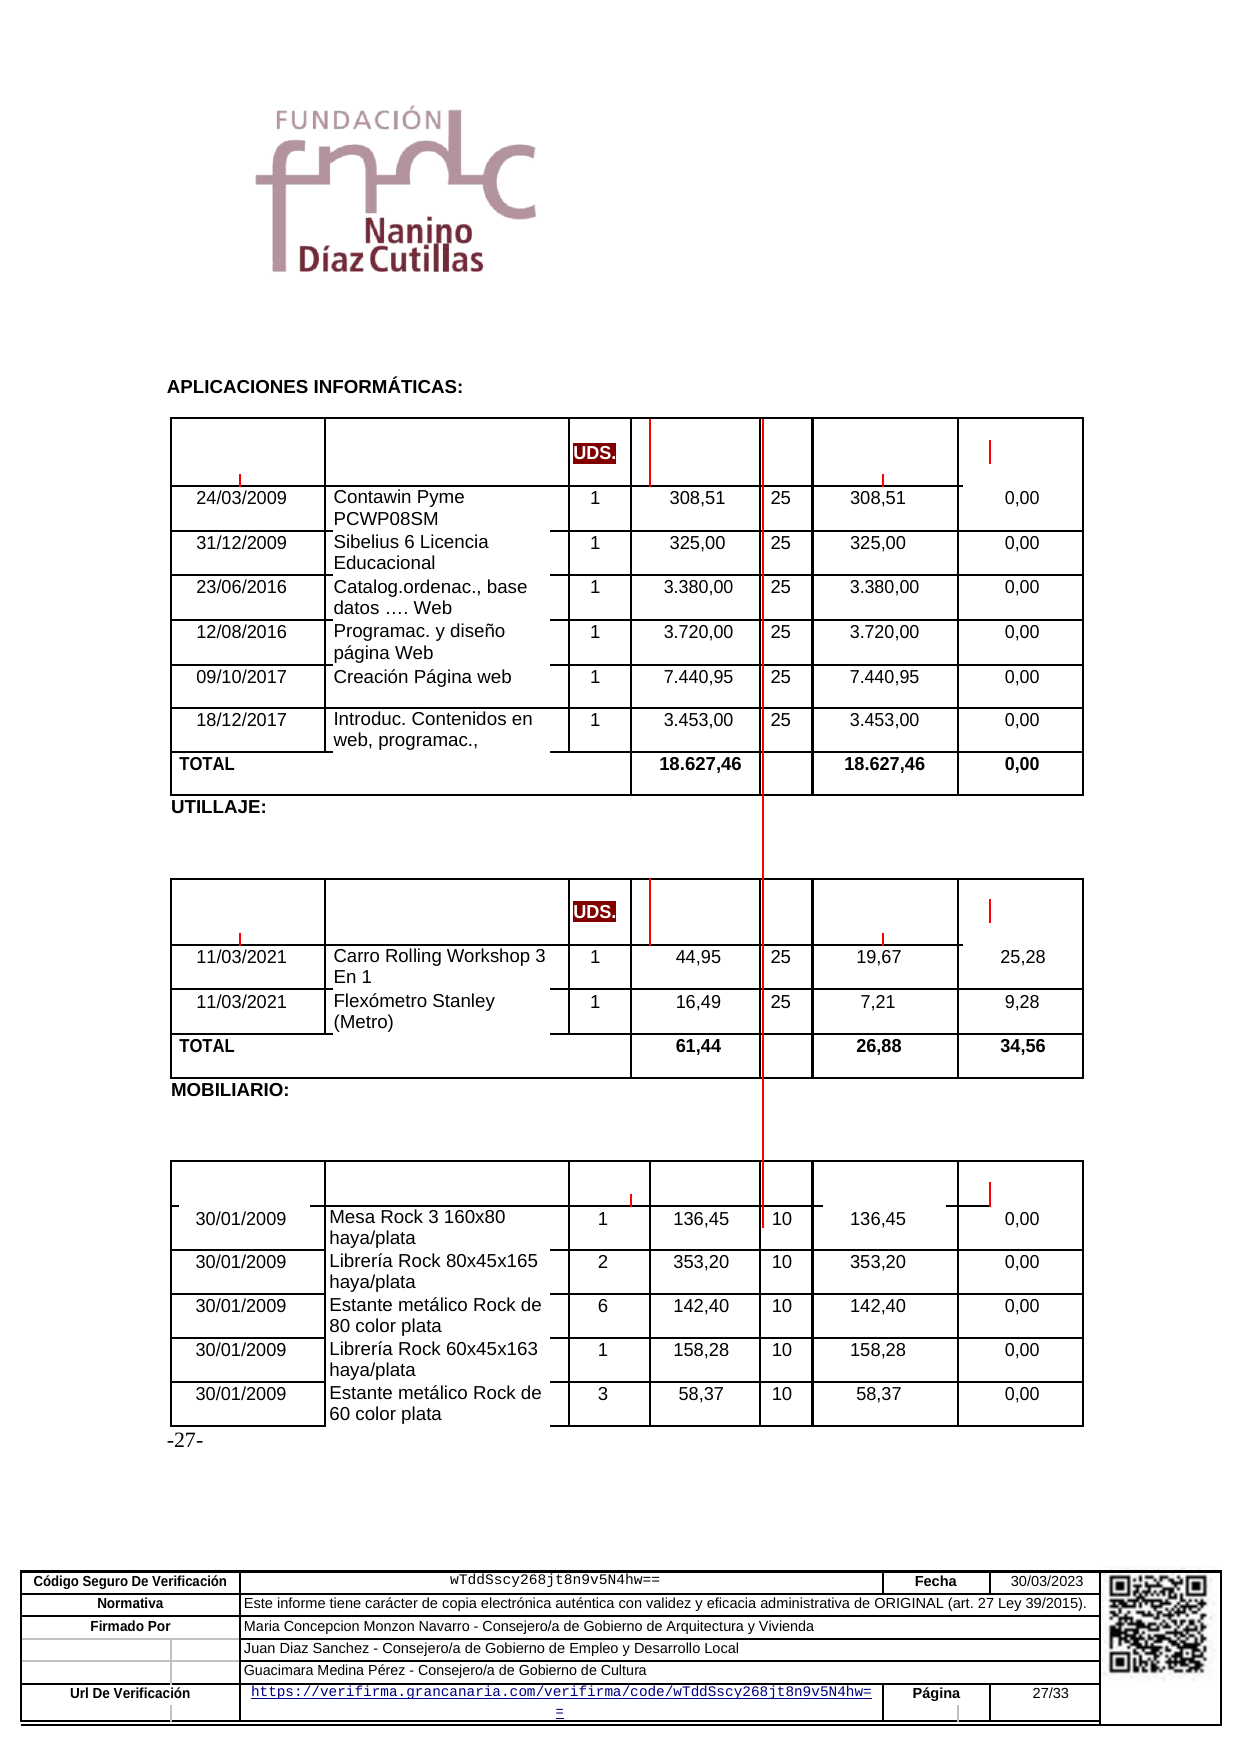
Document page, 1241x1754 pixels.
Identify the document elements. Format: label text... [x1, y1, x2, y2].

table_cell [823, 977, 883, 988]
table_cell [240, 1502, 310, 1570]
table_cell [550, 911, 568, 922]
table_cell [801, 740, 811, 751]
table_cell [179, 1138, 239, 1160]
table_cell TOTAL [172, 1035, 239, 1064]
table_cell [963, 1079, 989, 1138]
table_cell Sibelius 6 Licencia [333, 530, 550, 553]
table_cell [650, 532, 654, 553]
table_cell [640, 923, 649, 933]
table_cell [577, 464, 621, 474]
table_cell [310, 1194, 324, 1205]
table_cell [764, 696, 801, 707]
table_cell [946, 532, 957, 553]
table_cell [763, 1239, 801, 1249]
table_cell [814, 598, 823, 608]
table_cell [172, 563, 179, 574]
table_cell [654, 1662, 658, 1682]
table_cell AMORTIZ. [823, 1162, 946, 1182]
table_cell [658, 696, 748, 707]
table_cell [550, 1035, 569, 1064]
table_header [570, 419, 577, 440]
table_cell VALOR [963, 1162, 1082, 1182]
table_cell [748, 474, 759, 485]
table_cell [910, 856, 946, 877]
table_cell [801, 1295, 811, 1315]
table_cell [823, 1065, 883, 1077]
table_cell [310, 1207, 324, 1228]
table_cell [21, 1065, 170, 1077]
table_cell [963, 1182, 989, 1193]
table_header [577, 419, 621, 440]
table_cell [814, 880, 823, 899]
table_cell [963, 1685, 989, 1705]
table_cell [1100, 1293, 1221, 1315]
table_cell [910, 782, 946, 794]
table_cell [883, 782, 910, 794]
table_cell 25 [764, 576, 801, 608]
table_cell [654, 1282, 658, 1293]
table_cell [1084, 619, 1100, 642]
table_cell [801, 1272, 811, 1282]
table_cell [654, 1022, 658, 1033]
table_cell [640, 796, 650, 856]
table_cell [814, 1065, 823, 1077]
table_cell [1100, 1381, 1221, 1403]
table_cell [21, 474, 170, 485]
table_cell [310, 753, 325, 782]
table_cell [550, 946, 568, 967]
table_cell [241, 474, 310, 485]
table_cell Guacimara Medina Pérez - Consejero/a de Gobierno de Cultura [241, 1662, 654, 1682]
table_cell [1100, 1182, 1221, 1193]
table_cell [946, 642, 957, 653]
table_cell [21, 452, 170, 464]
table_cell [813, 1138, 823, 1160]
table_cell [21, 1012, 170, 1022]
table_cell Estante metálico Rock de [326, 1293, 550, 1315]
table_cell [172, 440, 179, 452]
table_cell [21, 619, 170, 642]
table_cell [813, 1427, 823, 1502]
table_cell [631, 1427, 639, 1502]
table_cell [550, 532, 568, 553]
table_cell [963, 899, 989, 911]
table_cell 18/12/2017 [172, 709, 310, 740]
table_cell 325,00 [823, 532, 910, 563]
table_cell [621, 576, 630, 597]
table_cell [621, 642, 630, 653]
table_cell [990, 977, 1082, 988]
table_cell [1084, 1337, 1100, 1359]
table_cell [621, 1079, 631, 1138]
table_cell [631, 1414, 639, 1425]
table_cell Juan Diaz Sanchez - Consejero/a de Gobierno de Empleo y Desarrollo Local [241, 1640, 760, 1660]
table_cell [1084, 1403, 1100, 1414]
table_cell [1100, 1414, 1221, 1425]
table_cell [814, 1251, 823, 1272]
table_cell [577, 1022, 621, 1033]
table_cell [326, 642, 333, 653]
table_cell [650, 621, 654, 642]
table_cell [333, 856, 550, 877]
table_cell [814, 487, 823, 508]
table_cell [748, 487, 759, 508]
table_cell [577, 1079, 621, 1138]
table_cell 27/33 [991, 1685, 1083, 1705]
table_cell [748, 911, 759, 922]
table_cell [801, 990, 811, 1012]
table_cell [963, 696, 989, 707]
table_cell [910, 1315, 946, 1326]
table_cell [650, 856, 654, 877]
table_cell 1 [570, 990, 621, 1022]
table_cell FECHA DE [179, 880, 324, 911]
table_cell [333, 782, 550, 794]
table_cell [748, 753, 759, 782]
table_cell [21, 1239, 170, 1249]
table_cell [240, 1065, 310, 1077]
table_cell [570, 1282, 577, 1293]
table_cell PCWP08SM [333, 508, 550, 529]
table_cell [650, 653, 654, 664]
table_cell [910, 696, 946, 707]
table_cell [310, 709, 324, 729]
table_cell [814, 1326, 823, 1337]
table_cell [1100, 1502, 1221, 1570]
table_cell [621, 452, 630, 464]
table_cell [550, 487, 568, 508]
table_cell [632, 1012, 639, 1022]
table_cell [1084, 1272, 1100, 1282]
table_cell [801, 653, 811, 664]
table_cell [748, 696, 759, 707]
table_cell [1084, 729, 1100, 740]
table_cell [577, 796, 621, 856]
table_cell [990, 1022, 1082, 1033]
table_cell [621, 1207, 631, 1228]
table_cell [1084, 642, 1100, 653]
table_cell [21, 1138, 171, 1160]
table_cell [172, 1370, 179, 1381]
table_cell [990, 1370, 1082, 1381]
table_cell [310, 1162, 324, 1182]
table_cell [650, 753, 654, 782]
table_cell [240, 1138, 310, 1160]
table_cell [550, 1383, 568, 1403]
table_cell [801, 933, 811, 944]
table_cell [884, 1573, 910, 1593]
table_cell [910, 1228, 946, 1238]
table_cell [910, 1640, 946, 1660]
table_cell [326, 740, 333, 751]
table_cell [946, 440, 957, 452]
table_cell 7.440,95 [654, 666, 748, 696]
table_cell [172, 1065, 239, 1077]
table_cell [550, 1162, 568, 1182]
table_cell [748, 1207, 759, 1228]
table_cell [621, 563, 630, 574]
table_cell [990, 856, 1083, 877]
table_cell [621, 1403, 631, 1414]
table_cell [640, 621, 650, 642]
table_cell [910, 1326, 946, 1337]
table_cell 325,00 [654, 532, 748, 563]
table_cell [310, 1383, 324, 1403]
table_cell [640, 911, 649, 922]
table_cell [325, 1705, 333, 1720]
table_cell UDS. [570, 440, 621, 464]
table_cell [640, 642, 650, 653]
table_cell ADQUISICIÓN [179, 911, 324, 933]
table_cell [801, 1239, 811, 1249]
table_cell [658, 608, 748, 619]
table_cell [172, 880, 179, 899]
table_cell [1100, 1239, 1221, 1249]
table_cell 31/12/2009 [172, 532, 310, 563]
table_cell [801, 452, 811, 464]
table_cell [310, 1414, 324, 1425]
table_cell [1100, 740, 1221, 751]
table_cell [958, 1079, 962, 1138]
table_cell [1100, 1282, 1221, 1293]
table_cell [991, 1705, 1083, 1720]
table_cell [990, 782, 1082, 794]
table_cell [764, 608, 801, 619]
table_cell [801, 1370, 811, 1381]
table_cell [621, 1326, 631, 1337]
table_cell [1084, 911, 1100, 922]
table_cell [801, 1573, 812, 1593]
table_cell [550, 452, 568, 464]
table_cell [814, 990, 823, 1012]
table_cell [310, 1012, 324, 1022]
table_cell [814, 553, 823, 563]
table_cell [1084, 553, 1100, 563]
table_cell [640, 880, 649, 899]
table_cell 25 [764, 666, 801, 696]
table_cell [801, 967, 811, 977]
table_cell [1084, 440, 1100, 452]
table_cell [550, 608, 568, 619]
table_cell [813, 1640, 823, 1660]
table_header [326, 419, 333, 440]
table_cell [631, 1239, 639, 1249]
table_cell [823, 608, 883, 619]
table_cell [621, 440, 630, 452]
table_cell [22, 1705, 170, 1720]
table_cell [1084, 944, 1100, 967]
table_cell [172, 608, 179, 619]
table_cell Carro Rolling Workshop 3 [333, 946, 550, 967]
table_cell [748, 519, 759, 529]
table_cell [801, 1403, 811, 1414]
table_cell [577, 1414, 621, 1425]
table_cell [550, 1427, 569, 1502]
table_cell [1100, 988, 1221, 1012]
table_cell [21, 856, 171, 877]
picture [1101, 1573, 1219, 1685]
table_cell [640, 1359, 649, 1370]
table_cell [801, 899, 811, 911]
table_cell [958, 1138, 962, 1160]
table_cell [632, 598, 639, 608]
table_cell [570, 1182, 577, 1193]
table_cell [748, 1182, 759, 1193]
table_cell 25 [764, 946, 801, 977]
table_cell [801, 621, 811, 642]
table_cell [631, 1282, 639, 1293]
table_cell [550, 696, 568, 707]
table_cell [910, 1272, 946, 1282]
table_cell [577, 1427, 621, 1502]
table_cell [801, 880, 811, 899]
table_cell [910, 1383, 946, 1403]
table_cell [823, 1079, 883, 1138]
table_cell [1084, 653, 1100, 664]
table_cell MOBILIARIO: [171, 1079, 325, 1138]
table_cell [570, 474, 577, 485]
table_cell [801, 519, 811, 529]
table_cell [883, 696, 910, 707]
table_cell [990, 740, 1082, 751]
table_cell [1100, 977, 1221, 988]
table_cell [550, 1239, 568, 1249]
table_cell [801, 1035, 811, 1064]
table_cell [654, 1162, 658, 1182]
table_cell [990, 1640, 1083, 1660]
table_cell [654, 856, 658, 877]
table_cell [326, 487, 333, 508]
table_cell [801, 977, 811, 988]
table_cell [326, 923, 333, 933]
table_cell [910, 508, 946, 518]
table_cell 142,40 [654, 1295, 748, 1326]
table_cell [748, 1272, 759, 1282]
table_cell [946, 1403, 957, 1414]
table_cell [658, 1414, 748, 1425]
table_cell [333, 880, 550, 899]
table_cell [621, 967, 630, 977]
table_cell [326, 977, 333, 988]
table_cell [1100, 1077, 1221, 1138]
table_cell [801, 729, 811, 740]
table_cell [325, 856, 333, 877]
table_cell [326, 508, 333, 518]
table_cell [748, 1315, 759, 1326]
table_cell [310, 1403, 324, 1414]
table_cell [910, 487, 946, 508]
table_cell [632, 621, 639, 642]
table_cell [764, 933, 801, 944]
table_cell [963, 1617, 989, 1638]
table_cell [764, 923, 801, 933]
table_cell ACUMULADA [823, 452, 946, 474]
table_cell [1101, 1720, 1220, 1724]
table_cell [570, 1326, 577, 1337]
table_cell [1084, 1249, 1100, 1272]
table_cell [748, 1383, 759, 1403]
table_cell 25 [764, 709, 801, 740]
table_cell [326, 532, 333, 553]
table_cell [963, 452, 989, 464]
table_cell [963, 519, 989, 529]
table_cell [650, 576, 654, 597]
table_cell [640, 1383, 649, 1403]
table_cell [21, 1381, 170, 1403]
table_cell [631, 1315, 639, 1326]
table_cell [326, 452, 333, 464]
table_cell [823, 740, 883, 751]
table_cell 308,51 [654, 487, 748, 518]
table_cell [748, 1162, 759, 1182]
table_cell [179, 1282, 239, 1293]
table_cell [550, 933, 568, 944]
table_cell 26,88 [823, 1035, 910, 1064]
table_cell [1100, 563, 1221, 574]
table_cell haya/plata [326, 1228, 550, 1249]
table_cell [631, 1403, 639, 1414]
table_cell [963, 1640, 989, 1660]
table_cell 30/01/2009 [172, 1295, 310, 1326]
table_cell [990, 1662, 1083, 1682]
table_cell [640, 1427, 650, 1502]
table_cell [550, 977, 568, 988]
table_cell [823, 653, 883, 664]
table_cell [748, 796, 760, 856]
table_cell [640, 1295, 649, 1315]
table_cell [326, 1012, 333, 1022]
table_cell 0,00 [963, 576, 1082, 608]
table_cell [990, 653, 1082, 664]
table_cell [946, 452, 957, 464]
table_cell [764, 563, 801, 574]
table_cell [814, 696, 823, 707]
table_cell [310, 990, 324, 1012]
table_cell [1083, 1138, 1100, 1160]
table_cell [946, 598, 957, 608]
table_cell [1084, 988, 1100, 1012]
table_cell [171, 856, 179, 877]
table_cell [946, 487, 957, 508]
table_cell [814, 977, 823, 988]
table_cell [650, 696, 654, 707]
table_cell [946, 1012, 957, 1022]
table_cell 353,20 [654, 1251, 748, 1282]
table_cell [990, 1065, 1082, 1077]
table_cell [621, 1370, 631, 1381]
table_cell [570, 1370, 577, 1381]
table_cell [814, 753, 823, 782]
table_cell [1084, 1359, 1100, 1370]
table_cell [884, 933, 910, 944]
table_cell [241, 1705, 310, 1720]
table_cell [823, 519, 883, 529]
table_cell [764, 474, 801, 485]
table_cell [179, 653, 239, 664]
table_cell [632, 899, 639, 911]
table_cell [814, 666, 823, 696]
table_cell [650, 990, 654, 1012]
table_cell 1 [570, 576, 621, 608]
table_cell [1084, 707, 1100, 729]
table_cell [654, 1370, 658, 1381]
table_cell [550, 1022, 568, 1033]
table_cell [310, 696, 324, 707]
text APLICACIONES INFORMÁTICAS: [167, 376, 1219, 397]
table_cell [640, 474, 649, 485]
table_cell [310, 608, 324, 619]
table_cell [550, 796, 569, 856]
table_cell [570, 519, 577, 529]
table_cell [1083, 794, 1100, 856]
table_cell [1084, 1022, 1100, 1033]
table_cell [764, 796, 801, 856]
table_cell [569, 796, 577, 856]
table_cell [22, 1662, 170, 1682]
table_cell [748, 621, 759, 642]
table_header [21, 417, 170, 440]
table_cell [748, 1035, 759, 1064]
table_cell [814, 1272, 823, 1282]
table_cell página Web [333, 642, 550, 664]
table_cell [310, 1326, 324, 1337]
table_cell [650, 946, 654, 967]
table_cell [990, 1427, 1083, 1502]
table_header [1100, 417, 1221, 440]
table_cell [946, 1662, 958, 1682]
table_cell [748, 1339, 759, 1359]
table_cell [310, 933, 324, 944]
table_cell [21, 740, 170, 751]
table_cell [748, 1414, 759, 1425]
table_cell [21, 696, 170, 707]
table_cell [1084, 1414, 1100, 1425]
table_cell [1100, 1370, 1221, 1381]
table_cell [621, 796, 631, 856]
table_cell [814, 1207, 823, 1228]
table_cell [813, 1573, 823, 1593]
table_cell [21, 1249, 170, 1272]
table_cell [310, 1295, 324, 1315]
table_cell [650, 519, 654, 529]
table_cell [621, 666, 630, 696]
table_cell [763, 1326, 801, 1337]
table_cell [946, 1339, 957, 1359]
table_cell [632, 946, 639, 967]
table_cell [763, 1662, 801, 1682]
table_cell [814, 740, 823, 751]
table_cell [631, 1228, 639, 1238]
table_cell [801, 753, 811, 782]
table_cell [814, 440, 823, 452]
table_cell [910, 474, 946, 485]
table_cell [631, 856, 639, 877]
table_cell [621, 856, 631, 877]
table_cell [823, 1138, 883, 1160]
table_cell [748, 553, 759, 563]
table_cell [946, 1065, 957, 1077]
table_cell [21, 751, 170, 782]
table_cell [569, 1065, 577, 1077]
table_cell [823, 1662, 883, 1682]
table_cell [650, 1065, 654, 1077]
table_cell [640, 1138, 650, 1160]
table_cell [550, 1414, 568, 1425]
table_cell [654, 933, 658, 944]
table_cell Librería Rock 60x45x163 [326, 1337, 550, 1359]
table_cell [748, 440, 759, 452]
picture [1099, 1566, 1219, 1570]
table_cell [1083, 1077, 1100, 1138]
table_cell [550, 666, 568, 696]
table_cell % [764, 1162, 801, 1193]
table_cell [179, 608, 239, 619]
table_cell [21, 1293, 170, 1315]
table_cell UDS. [570, 899, 621, 922]
table_cell [946, 977, 957, 988]
table_cell [1084, 967, 1100, 977]
table_cell [748, 563, 759, 574]
table_cell [813, 1705, 823, 1720]
table_cell Maria Concepcion Monzon Navarro - Consejero/a de Gobierno de Arquitectura y Vivienda [241, 1617, 823, 1638]
table_cell [325, 1573, 333, 1593]
table_cell [21, 1370, 170, 1381]
table_cell [577, 608, 621, 619]
table_cell [333, 1705, 550, 1720]
table_cell [748, 899, 759, 911]
table_cell [326, 933, 333, 944]
table_cell [326, 563, 333, 574]
table_cell [310, 1370, 324, 1381]
table_cell [569, 856, 577, 877]
table_cell [654, 1326, 658, 1337]
table_cell [325, 753, 333, 782]
table_cell [814, 519, 823, 529]
table_cell [1084, 878, 1100, 899]
table_cell [883, 977, 910, 988]
table_cell [1100, 1272, 1221, 1282]
table_cell [801, 1012, 811, 1022]
table_cell [172, 1326, 179, 1337]
table_cell [632, 452, 639, 464]
table_cell [310, 508, 324, 518]
table_header [748, 419, 759, 440]
table_cell [748, 576, 759, 597]
table_cell [946, 1022, 957, 1033]
table_header AMORTIZ. [823, 419, 946, 452]
table_cell -27- [21, 1425, 239, 1502]
table_cell [333, 933, 550, 944]
table_cell [1101, 1705, 1220, 1720]
table_cell [946, 1427, 958, 1502]
table_cell [650, 782, 654, 794]
table_cell [946, 1239, 957, 1249]
table_cell [650, 1427, 654, 1502]
table_cell [550, 1403, 568, 1414]
table_cell [650, 729, 654, 740]
table_cell [748, 532, 759, 553]
table_cell [946, 796, 958, 856]
table_cell 2 [570, 1251, 621, 1282]
table_cell [632, 696, 639, 707]
table_cell [823, 1370, 883, 1381]
table_cell [640, 1162, 649, 1182]
table_cell [326, 553, 333, 563]
table_cell [963, 1239, 989, 1249]
table_cell [946, 753, 957, 782]
table_cell [823, 1617, 883, 1638]
table_cell [333, 474, 550, 485]
table_cell [172, 977, 179, 988]
table_cell [570, 563, 577, 574]
table_cell [814, 1339, 823, 1359]
table_cell [813, 856, 823, 877]
table_cell [1100, 967, 1221, 977]
table_cell UTILLAJE: [171, 796, 325, 856]
table_cell AMORTIZ. [823, 880, 946, 911]
table_cell 3.720,00 [823, 621, 946, 653]
table_cell [550, 1295, 568, 1315]
table_cell [1100, 653, 1221, 664]
table_cell [550, 967, 568, 977]
table_cell [1100, 1033, 1221, 1064]
table_cell [632, 440, 639, 452]
table_cell [640, 1414, 649, 1425]
table_cell [748, 1295, 759, 1315]
table_cell [748, 653, 759, 664]
table_cell [946, 1370, 957, 1381]
table_cell [883, 1239, 910, 1249]
table_cell [963, 1326, 989, 1337]
table_cell [963, 1370, 989, 1381]
table_cell [764, 880, 801, 899]
table_cell [570, 977, 577, 988]
table_header [172, 419, 179, 440]
table_cell [963, 653, 989, 664]
table_cell [814, 933, 823, 944]
table_cell [1084, 574, 1100, 597]
table_cell DESCRIPCIÓN [333, 440, 550, 464]
table_cell [801, 598, 811, 608]
table_cell [658, 1282, 748, 1293]
table_cell [21, 563, 170, 574]
table_cell [883, 1662, 910, 1682]
table_cell [946, 967, 957, 977]
table_cell [910, 1705, 946, 1720]
table_cell [640, 740, 650, 751]
table_cell [814, 967, 823, 977]
table_cell [658, 1079, 748, 1138]
table_cell [946, 1228, 957, 1238]
table_header VALOR [963, 419, 1082, 440]
table_cell [748, 740, 759, 751]
table_cell [326, 598, 333, 608]
table_cell [569, 753, 577, 782]
table_cell [326, 967, 333, 977]
table_cell [814, 563, 823, 574]
table_cell [550, 1065, 569, 1077]
table_cell [910, 563, 946, 574]
table_cell [1100, 1326, 1221, 1337]
table_cell [640, 519, 650, 529]
table_cell [621, 1427, 631, 1502]
table_cell [21, 1315, 170, 1326]
table_cell [748, 990, 759, 1012]
table_cell [650, 508, 654, 518]
table_cell ACUMULADA [823, 911, 946, 933]
table_cell [1084, 1194, 1100, 1205]
table_cell [179, 1414, 239, 1425]
table_cell [179, 1239, 239, 1249]
table_cell [550, 464, 568, 474]
table_cell [801, 911, 811, 922]
table_cell [801, 1502, 812, 1570]
table_cell [654, 563, 658, 574]
table_cell [910, 653, 946, 664]
table_cell [990, 1414, 1082, 1425]
table_cell [310, 946, 324, 967]
table_cell [946, 474, 957, 485]
table_cell Educacional [333, 553, 550, 574]
table_cell [910, 1403, 946, 1414]
table_cell 1 [570, 1207, 621, 1238]
table_cell [883, 1079, 910, 1138]
table_cell [21, 1326, 170, 1337]
table_cell [910, 1239, 946, 1249]
table_cell [21, 1194, 170, 1205]
table_cell CONTABLE [963, 923, 1082, 944]
table_cell [748, 1282, 759, 1293]
table_cell 10 [763, 1383, 801, 1414]
table_cell [910, 740, 946, 751]
table_cell [910, 1427, 946, 1502]
table_cell [1084, 1228, 1100, 1238]
table_cell [654, 1079, 658, 1138]
table_cell [801, 946, 811, 967]
table_cell [963, 911, 989, 922]
table_cell [631, 1207, 639, 1228]
table_cell 30/01/2009 [172, 1339, 310, 1370]
table_cell [946, 1414, 957, 1425]
table_cell [814, 1414, 823, 1425]
table_cell [632, 1194, 639, 1205]
table_cell [1100, 1065, 1221, 1077]
table_cell [621, 1228, 631, 1238]
table_header [814, 419, 823, 440]
table_cell [631, 1272, 639, 1282]
table_cell [631, 1705, 639, 1720]
table_cell [814, 576, 823, 597]
table_cell [640, 666, 650, 696]
table_cell [963, 1022, 989, 1033]
table_cell [310, 1035, 325, 1064]
table_cell [621, 1383, 631, 1403]
table_cell [21, 1077, 171, 1138]
table_cell [640, 899, 649, 911]
table_cell [21, 440, 170, 452]
table_cell [240, 1239, 310, 1249]
table_cell [946, 1272, 957, 1282]
table_header FECHA DE [179, 419, 324, 452]
table_cell [621, 696, 630, 707]
table_cell [910, 1035, 946, 1064]
table_cell [21, 899, 170, 911]
table_cell [654, 796, 658, 856]
table_cell [801, 608, 811, 619]
table_cell [910, 1414, 946, 1425]
table_cell [764, 1035, 801, 1064]
table_cell [814, 464, 823, 474]
table_cell [1100, 923, 1221, 933]
table_cell [1084, 923, 1100, 933]
table_cell 58,37 [654, 1383, 748, 1414]
table_header [764, 419, 801, 440]
table_cell [946, 1383, 957, 1403]
table_cell [814, 1162, 823, 1182]
table_cell 0,00 [963, 753, 1082, 782]
table_cell [172, 1162, 179, 1182]
table_cell [814, 1012, 823, 1022]
table_cell 142,40 [823, 1295, 910, 1326]
table_cell 10 [763, 1339, 801, 1370]
table_cell [883, 653, 910, 664]
table_cell [326, 576, 333, 597]
table_cell [963, 740, 989, 751]
table_cell [823, 1239, 883, 1249]
table_cell [748, 977, 759, 988]
table_cell 0,00 [963, 485, 1082, 518]
table_cell [621, 880, 630, 899]
table_cell [946, 1251, 957, 1272]
table_cell [946, 1617, 958, 1638]
table_cell [1084, 519, 1100, 529]
table_cell [333, 923, 550, 933]
table_cell [823, 1502, 883, 1570]
table_cell [577, 653, 621, 664]
table_cell [748, 1138, 760, 1160]
table_cell [801, 464, 811, 474]
table_cell [21, 1337, 170, 1359]
table_cell [883, 1427, 910, 1502]
table_cell [946, 911, 957, 922]
table_cell [814, 1228, 823, 1238]
table_cell [801, 1022, 811, 1033]
table_cell [1100, 608, 1221, 619]
table_cell [883, 1065, 910, 1077]
table_cell [1083, 1705, 1099, 1720]
table_cell [1084, 608, 1100, 619]
table_cell [748, 923, 759, 933]
table_cell [883, 1640, 910, 1660]
table_cell [1100, 856, 1221, 877]
table_cell [748, 642, 759, 653]
table_cell [801, 508, 811, 518]
table_cell Firmado Por [22, 1617, 239, 1638]
table_cell [814, 923, 823, 933]
table_cell [172, 1239, 179, 1249]
table_cell [577, 1370, 621, 1381]
table_cell Página [910, 1685, 962, 1705]
table_cell [814, 1182, 823, 1193]
table_cell [946, 508, 957, 518]
table_cell [550, 519, 568, 529]
table_cell [240, 1414, 310, 1425]
table_cell [570, 880, 577, 899]
table_header [801, 419, 811, 440]
table_cell [748, 1194, 759, 1205]
table_cell = [550, 1705, 569, 1720]
table_cell [823, 474, 882, 485]
table_cell [640, 1079, 650, 1138]
table_cell [333, 1079, 550, 1138]
table_cell [764, 1065, 801, 1077]
table_cell [577, 1705, 621, 1720]
table_cell [325, 1138, 333, 1160]
table_cell [748, 1359, 759, 1370]
table_cell [801, 1427, 812, 1502]
table_cell [823, 1326, 883, 1337]
table_cell [1083, 1573, 1099, 1593]
table_cell [310, 1022, 324, 1033]
table_cell [621, 608, 630, 619]
table_cell [21, 933, 170, 944]
table_cell [1100, 1160, 1221, 1182]
table_cell [326, 1022, 333, 1033]
table_cell [172, 1282, 179, 1293]
table_cell Mesa Rock 3 160x80 [326, 1207, 550, 1228]
table_cell [1100, 553, 1221, 563]
table_cell [621, 474, 630, 485]
table_cell [764, 856, 801, 877]
table_cell [823, 1427, 883, 1502]
table_cell [632, 1022, 639, 1033]
table_cell [814, 1370, 823, 1381]
table_cell 3.720,00 [654, 621, 748, 653]
table_cell [1084, 1239, 1100, 1249]
table_cell [333, 796, 550, 856]
table_cell [326, 1162, 333, 1182]
table_cell 30/03/2023 [991, 1573, 1083, 1593]
table_cell 24/03/2009 [172, 487, 310, 518]
table_cell [179, 1370, 239, 1381]
table_cell [650, 1035, 654, 1064]
table_cell [310, 1282, 324, 1293]
table_cell [654, 740, 658, 751]
table_cell 6 [570, 1295, 621, 1326]
table_cell 10 [763, 1207, 801, 1238]
table_cell [631, 796, 639, 856]
table_cell [658, 1326, 748, 1337]
table_cell [748, 1705, 760, 1720]
table_cell [621, 1705, 631, 1720]
table_cell [240, 1370, 310, 1381]
table_cell [325, 1035, 333, 1064]
table_cell [1084, 740, 1100, 751]
table_cell [550, 1207, 568, 1228]
table_cell [550, 740, 568, 751]
table_cell [1084, 1160, 1100, 1182]
table_cell [1100, 751, 1221, 782]
table_cell 1 [570, 666, 621, 696]
table_cell [764, 464, 801, 474]
table_header [654, 419, 658, 440]
table_cell 1 [570, 487, 621, 518]
table_cell [883, 1414, 910, 1425]
table_cell [550, 553, 568, 563]
table_cell [658, 740, 748, 751]
table_cell [570, 653, 577, 664]
table_cell [640, 933, 649, 944]
table_cell [310, 1138, 325, 1160]
table_cell [577, 977, 621, 988]
table_cell [910, 1370, 946, 1381]
table_cell [883, 563, 910, 574]
table_cell [654, 1427, 658, 1502]
table_cell [21, 1182, 170, 1193]
table_cell [240, 977, 310, 988]
table_cell [621, 946, 630, 967]
table_cell [621, 653, 630, 664]
table_cell [621, 1239, 631, 1249]
table_cell 25 [764, 621, 801, 653]
table_cell [963, 977, 989, 988]
table_cell Introduc. Contenidos en [333, 709, 550, 729]
table_cell 12/08/2016 [172, 621, 310, 653]
table_cell [763, 1705, 801, 1720]
table_cell [814, 1359, 823, 1370]
table_cell [577, 519, 621, 529]
table_cell [946, 666, 957, 696]
table_cell 25 [764, 990, 801, 1022]
table_cell [801, 1282, 811, 1293]
table_cell [640, 1228, 649, 1238]
table_cell [884, 474, 910, 485]
table_cell [946, 1194, 957, 1205]
table_cell [621, 1315, 631, 1326]
table_cell [990, 1326, 1082, 1337]
table_cell [632, 563, 639, 574]
table_cell [310, 1427, 325, 1502]
table_cell [1084, 530, 1100, 553]
table_cell [801, 1383, 811, 1403]
table_cell 136,45 [654, 1207, 748, 1238]
table_cell [310, 1339, 324, 1359]
table_cell [946, 1326, 957, 1337]
table_cell 9,28 [963, 990, 1082, 1022]
table_cell [1100, 530, 1221, 553]
table_cell [621, 553, 630, 563]
table_cell 11/03/2021 [172, 946, 310, 977]
table_cell [570, 464, 577, 474]
table_cell [946, 990, 957, 1012]
table_cell [654, 440, 658, 452]
table_cell [883, 1370, 910, 1381]
table_cell [577, 1138, 621, 1160]
table_cell [172, 452, 179, 464]
table_cell [240, 856, 310, 877]
table_cell [910, 1339, 946, 1359]
table_cell [1084, 1205, 1100, 1228]
table_cell wTddSscy268jt8n9v5N4hw== [333, 1573, 760, 1593]
table_cell 1 [570, 709, 621, 740]
table_cell [748, 1022, 759, 1033]
table_cell [22, 1640, 170, 1660]
table_cell [650, 1138, 654, 1160]
table_cell [748, 452, 759, 464]
table_cell 44,95 [654, 946, 748, 977]
table_cell [640, 532, 650, 553]
table_cell [310, 666, 324, 696]
table_cell [21, 967, 170, 977]
table_cell [654, 899, 658, 911]
table_cell [748, 967, 759, 977]
table_cell [801, 474, 811, 485]
table_cell [814, 621, 823, 642]
table_cell [823, 1022, 883, 1033]
table_cell Catalog.ordenac., base [333, 574, 550, 597]
table_cell [963, 1282, 989, 1293]
table_cell [1100, 794, 1221, 856]
table_cell [801, 1138, 812, 1160]
table_cell [910, 796, 946, 856]
table_header [333, 419, 550, 440]
table_cell [621, 782, 630, 794]
table_cell [326, 990, 333, 1012]
table_cell [748, 709, 759, 729]
table_cell [310, 1315, 324, 1326]
table_cell [577, 933, 621, 944]
table_cell [1084, 782, 1100, 794]
table_cell [21, 519, 170, 529]
table_cell [658, 977, 748, 988]
table_cell [621, 990, 630, 1012]
table_cell [946, 1182, 957, 1193]
table_cell CONTABLE [963, 464, 1082, 485]
table_cell [240, 1427, 310, 1502]
table_cell [654, 452, 658, 464]
table_cell [172, 782, 239, 794]
table_cell [179, 1640, 239, 1660]
table_cell 0,00 [963, 709, 1082, 740]
table_cell [946, 1359, 957, 1370]
table_cell [310, 532, 324, 553]
table_cell [963, 1065, 989, 1077]
table_cell [570, 1239, 577, 1249]
table_cell [1084, 1065, 1100, 1077]
table_cell [21, 878, 170, 899]
table_header [550, 419, 568, 440]
table_cell [654, 782, 658, 794]
table_cell [325, 1079, 333, 1138]
table_cell [654, 977, 658, 988]
table_cell UDS. [577, 1162, 639, 1193]
table_cell [801, 1207, 811, 1228]
table_cell [814, 1295, 823, 1315]
table_cell [179, 933, 239, 944]
table_cell [172, 933, 179, 944]
table_cell [748, 933, 759, 944]
table_cell [621, 709, 630, 729]
table_cell [326, 696, 333, 707]
table_cell [310, 1239, 324, 1249]
table_cell [240, 608, 310, 619]
table_cell [640, 1339, 649, 1359]
table_cell [763, 1502, 801, 1570]
table_cell NETO [991, 899, 1082, 922]
table_cell [801, 709, 811, 729]
table_cell [621, 598, 630, 608]
table_cell [240, 563, 310, 574]
table_cell 3.380,00 [654, 576, 748, 608]
table_header [621, 419, 630, 440]
table_cell [990, 1282, 1082, 1293]
table_cell [632, 532, 639, 553]
table_cell [550, 1251, 568, 1272]
table_cell 25 [764, 532, 801, 563]
table_cell [1100, 1359, 1221, 1370]
table_cell [946, 1705, 957, 1720]
table_cell [21, 664, 170, 696]
table_cell [325, 1425, 333, 1502]
table_cell [310, 1251, 324, 1272]
table_cell [814, 911, 823, 922]
table_cell [1084, 751, 1100, 782]
table_cell NETO [991, 440, 1082, 464]
table_cell ADQUISICIÓN [179, 1182, 310, 1205]
table_cell [801, 1162, 811, 1182]
table_cell [654, 696, 658, 707]
table_cell [650, 563, 654, 574]
table_cell [326, 1194, 333, 1205]
table_cell 30/01/2009 [172, 1251, 310, 1282]
table_cell Contawin Pyme [333, 487, 550, 508]
table_cell [658, 923, 748, 933]
table_cell [326, 899, 333, 911]
table_cell [814, 452, 823, 464]
table_cell [570, 1414, 577, 1425]
table_cell [631, 1359, 639, 1370]
table_cell [550, 880, 568, 899]
table_cell (Metro) [333, 1012, 550, 1033]
table_cell [240, 753, 310, 782]
table_cell [310, 621, 324, 642]
table_cell [658, 1370, 748, 1381]
table_cell [658, 880, 748, 899]
table_cell [640, 452, 649, 464]
table_cell [310, 740, 324, 751]
table_cell [550, 856, 569, 877]
table_cell 0,00 [963, 666, 1082, 696]
table_cell [550, 440, 568, 452]
table_cell 0,00 [963, 532, 1082, 563]
table_cell 7.440,95 [823, 666, 946, 696]
table_cell [1084, 452, 1100, 464]
table_cell [550, 753, 569, 782]
table_cell [801, 696, 811, 707]
table_cell [640, 856, 650, 877]
table_cell [621, 1194, 630, 1205]
table_cell [883, 608, 910, 619]
table_cell 0,00 [963, 1339, 1082, 1370]
table_cell [577, 1194, 621, 1205]
table_cell [814, 1194, 823, 1205]
table_cell VALOR [963, 880, 1082, 899]
table_cell [946, 1079, 958, 1138]
table_cell [658, 1194, 748, 1205]
table_cell [910, 1662, 946, 1682]
table_cell 1 [570, 1339, 621, 1370]
table_cell [621, 1339, 631, 1359]
table_cell [650, 1079, 654, 1138]
table_cell [550, 1194, 568, 1205]
table_cell [801, 1339, 811, 1359]
table_cell [764, 653, 801, 664]
table_cell COSTE [658, 440, 748, 464]
table_cell [310, 729, 324, 740]
table_cell 3 [570, 1383, 621, 1414]
table_cell [823, 933, 882, 944]
table_cell [640, 487, 650, 508]
table_cell 34,56 [963, 1035, 1082, 1064]
table_cell [946, 653, 957, 664]
table_cell [577, 1282, 621, 1293]
table_cell [884, 1685, 910, 1705]
table_cell [21, 553, 170, 563]
table_cell [990, 519, 1082, 529]
table_cell [963, 608, 989, 619]
table_cell [172, 1182, 179, 1193]
table_cell [823, 696, 883, 707]
table_cell [640, 553, 650, 563]
table_cell [654, 1194, 658, 1205]
table_cell [632, 753, 639, 782]
table_cell [1084, 933, 1100, 944]
table_cell [640, 1326, 649, 1337]
table_cell [172, 1194, 179, 1205]
table_cell [748, 782, 759, 794]
table_cell [658, 782, 748, 794]
table_cell [990, 1138, 1083, 1160]
table_cell [632, 880, 639, 899]
table_cell [21, 707, 170, 729]
table_cell [640, 440, 649, 452]
table_cell [650, 642, 654, 653]
table_cell [946, 709, 957, 729]
table_cell [640, 1239, 649, 1249]
table_cell 3.380,00 [823, 576, 946, 608]
table_cell [963, 782, 989, 794]
table_cell [823, 1414, 883, 1425]
table_cell [658, 653, 748, 664]
table_cell [654, 1065, 658, 1077]
table_cell [172, 899, 179, 911]
table_cell [240, 740, 310, 751]
table_cell [764, 977, 801, 988]
table_cell [632, 923, 639, 933]
table_cell ADQUISICIÓN [179, 452, 324, 474]
table_cell [658, 1427, 748, 1502]
table_cell Código Seguro De Verificación [22, 1573, 239, 1593]
table_cell 11/03/2021 [172, 990, 310, 1022]
table_cell [748, 1065, 759, 1077]
table_cell [801, 1065, 811, 1077]
table_cell [658, 933, 748, 944]
table_cell [1100, 1228, 1221, 1238]
table_cell [179, 696, 239, 707]
table_cell [310, 1182, 324, 1193]
table_cell [310, 474, 324, 485]
table_cell [310, 487, 324, 508]
table_cell [748, 1326, 759, 1337]
table_cell [1084, 598, 1100, 608]
table_cell 25 [764, 487, 801, 518]
table_cell [621, 1065, 630, 1077]
table_cell 3.453,00 [654, 709, 748, 740]
table_cell [823, 1573, 882, 1593]
table_cell [946, 576, 957, 597]
table_cell [763, 1282, 801, 1293]
table_cell [570, 933, 577, 944]
table_cell [172, 464, 179, 474]
table_cell [654, 608, 658, 619]
table_cell [550, 642, 568, 653]
table_cell [550, 923, 568, 933]
table_cell [326, 440, 333, 452]
table_cell [550, 1326, 568, 1337]
table_cell [310, 1228, 324, 1238]
table_cell Este informe tiene carácter de copia electrónica auténtica con validez y eficacia administrativa de ORIGINAL (art. 27 Ley 39/2015). [241, 1595, 1099, 1615]
table_cell [658, 1239, 748, 1249]
table_cell [801, 532, 811, 553]
table_cell [1100, 452, 1221, 464]
table_cell [748, 729, 759, 740]
table_cell haya/plata [326, 1272, 550, 1293]
table_cell [910, 1079, 946, 1138]
table_cell [748, 1662, 760, 1682]
table_cell COSTE [658, 1162, 748, 1193]
table_cell [883, 519, 910, 529]
table_cell [650, 1012, 654, 1022]
table_cell [748, 856, 760, 877]
table_cell [577, 474, 621, 485]
table_cell 158,28 [654, 1339, 748, 1370]
table_cell [910, 519, 946, 529]
table_cell [946, 1295, 957, 1315]
table_cell [326, 608, 333, 619]
table_cell [631, 1251, 639, 1272]
table_cell [748, 666, 759, 696]
table_cell [654, 653, 658, 664]
table_header [946, 419, 957, 440]
table_cell [946, 464, 957, 474]
table_cell [240, 653, 310, 664]
table_cell 7,21 [823, 990, 910, 1022]
table_cell [621, 911, 630, 922]
table_cell [764, 1022, 801, 1033]
table_cell [632, 967, 639, 977]
table_cell [748, 1251, 759, 1272]
table_cell 308,51 [823, 487, 910, 518]
table_cell [569, 1427, 577, 1502]
table_cell [658, 1022, 748, 1033]
table_cell [910, 1282, 946, 1293]
table_cell [814, 899, 823, 911]
table_cell [570, 740, 577, 751]
table_cell [963, 796, 989, 856]
table_cell 0,00 [963, 1251, 1082, 1282]
table_cell [631, 1383, 639, 1403]
table_cell [21, 1282, 170, 1293]
table_cell [1100, 1425, 1221, 1502]
table_cell [21, 944, 170, 967]
table_cell [801, 576, 811, 597]
table_header [658, 419, 748, 440]
table_cell [801, 666, 811, 696]
table_cell [640, 598, 650, 608]
table_cell [577, 782, 621, 794]
table_cell [326, 464, 333, 474]
table_cell [946, 729, 957, 740]
table_cell [910, 946, 946, 967]
table_cell [963, 1427, 989, 1502]
table_cell [1100, 782, 1221, 794]
table_cell [946, 696, 957, 707]
table_cell Flexómetro Stanley [333, 988, 550, 1012]
table_cell [21, 1414, 170, 1425]
table_cell [326, 729, 333, 740]
table_cell [241, 933, 310, 944]
table_cell [640, 508, 650, 518]
table_cell [814, 709, 823, 729]
table_cell [632, 508, 639, 518]
table_cell [1084, 696, 1100, 707]
table_cell [621, 1359, 631, 1370]
table_cell [240, 1282, 310, 1293]
table_cell [172, 1662, 179, 1682]
table_cell [172, 1414, 179, 1425]
table_cell [650, 666, 654, 696]
table_cell [823, 796, 883, 856]
table_cell [1084, 485, 1100, 508]
table_cell [814, 1315, 823, 1326]
table_cell [654, 880, 658, 899]
table_cell [640, 990, 650, 1012]
table_cell Fecha [910, 1573, 962, 1593]
table_cell [814, 729, 823, 740]
table_cell [650, 967, 654, 977]
table_cell [990, 1079, 1083, 1138]
table_cell [640, 967, 650, 977]
table_cell [910, 1617, 946, 1638]
table_cell [640, 608, 650, 619]
table_cell [241, 1573, 310, 1593]
table_cell [1084, 1381, 1100, 1403]
table_cell [310, 1573, 325, 1593]
table_cell [333, 1502, 760, 1570]
table_cell [1100, 1194, 1221, 1205]
table_cell [1100, 1012, 1221, 1022]
table_cell [550, 1012, 568, 1022]
table_cell [640, 977, 650, 988]
table_cell [577, 1065, 621, 1077]
table_cell [910, 553, 946, 563]
table_cell 80 color plata [326, 1315, 550, 1337]
table_cell [1084, 464, 1100, 474]
table_cell [1083, 856, 1100, 877]
table_cell [640, 1403, 649, 1414]
table_cell [650, 977, 654, 988]
table_cell [883, 1022, 910, 1033]
table_cell [910, 1359, 946, 1370]
table_cell [910, 967, 946, 977]
table_header [632, 419, 639, 440]
table_cell Programac. y diseño [333, 619, 550, 642]
table_cell [1100, 1337, 1221, 1359]
table_cell NETO [991, 1182, 1082, 1205]
table_cell [640, 1035, 650, 1064]
table_cell [946, 740, 957, 751]
table_cell [569, 1705, 577, 1720]
table_cell [946, 1162, 957, 1182]
table_cell [801, 553, 811, 563]
table_cell [1084, 1293, 1100, 1315]
table_cell [654, 923, 658, 933]
table_cell [550, 1339, 568, 1359]
table_cell [632, 1065, 639, 1077]
table_cell [748, 508, 759, 518]
table_cell [814, 1282, 823, 1293]
table_cell [1100, 1249, 1221, 1272]
table_cell [1100, 1022, 1221, 1033]
table_cell [621, 933, 630, 944]
table_cell [333, 1065, 550, 1077]
table_cell [801, 1079, 812, 1138]
table_cell [640, 782, 650, 794]
table_cell [1100, 933, 1221, 944]
table_cell [640, 464, 649, 474]
table_cell [640, 653, 650, 664]
table_cell [569, 1079, 577, 1138]
table_cell [632, 933, 639, 944]
table_cell [946, 621, 957, 642]
table_cell [658, 474, 748, 485]
table_cell [1100, 696, 1221, 707]
table_cell 0,00 [963, 1295, 1082, 1326]
table_cell [577, 1035, 621, 1064]
table_cell [801, 440, 811, 452]
table_cell [801, 1182, 811, 1193]
table_cell [621, 1012, 630, 1022]
table_cell [621, 1022, 630, 1033]
table_cell [632, 608, 639, 619]
table_cell Librería Rock 80x45x165 [326, 1249, 550, 1272]
table_cell [650, 1022, 654, 1033]
table_cell [172, 740, 179, 751]
table_cell [658, 856, 748, 877]
table_cell [632, 740, 639, 751]
table_cell [654, 1138, 658, 1160]
table_cell [963, 440, 989, 452]
table_cell [946, 1282, 957, 1293]
table_cell [21, 464, 170, 474]
table_cell [658, 1662, 748, 1682]
table_cell [550, 576, 568, 597]
table_cell FECHA DE [179, 1162, 310, 1182]
table_cell [621, 1295, 631, 1315]
table_cell [21, 1228, 170, 1238]
table_cell [179, 563, 239, 574]
table_cell [814, 782, 823, 794]
table_cell [946, 563, 957, 574]
table_cell [640, 1065, 650, 1077]
table_cell [748, 946, 759, 967]
table_cell [801, 1662, 812, 1682]
table_cell [763, 1640, 801, 1660]
table_cell [814, 653, 823, 664]
table_cell [813, 1502, 823, 1570]
table_cell [1084, 1315, 1100, 1326]
table_cell 10 [763, 1251, 801, 1282]
table_cell [632, 990, 639, 1012]
table_cell 3.453,00 [823, 709, 946, 740]
table_cell [958, 1662, 962, 1682]
table_cell [179, 1022, 239, 1033]
table_cell [310, 1359, 324, 1370]
table_cell [21, 1502, 239, 1570]
table_cell [179, 519, 239, 529]
table_cell [990, 1239, 1082, 1249]
table_cell [21, 911, 170, 922]
table_cell [333, 1194, 550, 1205]
table_cell 30/01/2009 [172, 1383, 310, 1414]
table_cell 18.627,46 [654, 753, 748, 782]
table_cell [1083, 1685, 1099, 1705]
table_cell DESCRIPCIÓN [333, 1162, 550, 1193]
table_cell [577, 880, 621, 899]
table_cell [990, 608, 1082, 619]
table_cell 0,00 [963, 621, 1082, 653]
table_cell [172, 653, 179, 664]
table_cell [990, 1617, 1083, 1638]
table_cell [632, 576, 639, 597]
table_cell [946, 782, 957, 794]
table_cell [21, 598, 170, 608]
table_cell [946, 946, 957, 967]
table_cell [621, 899, 630, 911]
table_cell [958, 1617, 962, 1638]
table_cell [240, 782, 310, 794]
table_cell [326, 474, 333, 485]
table_cell [21, 977, 170, 988]
table_cell [763, 1573, 801, 1593]
table_cell [640, 1022, 650, 1033]
table_cell [550, 1228, 568, 1238]
table_cell [569, 782, 577, 794]
table_cell [963, 1662, 989, 1682]
table_cell [577, 740, 621, 751]
table_cell [326, 1182, 333, 1193]
table_cell [631, 1370, 639, 1381]
table_cell [550, 990, 568, 1012]
table_cell [801, 1194, 811, 1205]
table_cell [632, 553, 639, 563]
table_cell [310, 1502, 325, 1570]
table_cell [946, 1207, 957, 1228]
table_cell [748, 1403, 759, 1414]
table_cell [910, 1251, 946, 1272]
table_cell [310, 576, 324, 597]
table_cell [21, 485, 170, 508]
table_cell [801, 487, 811, 508]
table_cell [946, 856, 958, 877]
table_cell [21, 574, 170, 597]
table_cell [990, 563, 1082, 574]
table_cell [883, 1326, 910, 1337]
table_cell [640, 1282, 649, 1293]
table_cell [958, 856, 962, 877]
table_cell [650, 487, 654, 508]
table_cell [823, 1640, 883, 1660]
table_cell [963, 1502, 989, 1570]
table_cell [310, 1272, 324, 1282]
table_cell % [764, 899, 801, 922]
table_cell Normativa [22, 1595, 239, 1615]
table_cell [814, 1383, 823, 1403]
table_cell [658, 519, 748, 529]
table_cell [1100, 519, 1221, 529]
table_cell [550, 899, 568, 911]
table_cell [640, 1705, 650, 1720]
table_cell [621, 464, 630, 474]
table_cell [763, 1370, 801, 1381]
table_cell [21, 988, 170, 1012]
table_cell [310, 598, 324, 608]
table_cell [179, 977, 239, 988]
table_cell [326, 519, 333, 529]
table_cell [632, 474, 639, 485]
table_cell [884, 1705, 910, 1720]
table_cell [650, 709, 654, 729]
table_cell [171, 1138, 179, 1160]
table_cell % [764, 440, 801, 464]
table_cell [640, 563, 650, 574]
table_cell [325, 796, 333, 856]
table_cell [654, 1182, 658, 1193]
table_cell [621, 1414, 631, 1425]
table_cell 10 [763, 1295, 801, 1326]
table_cell [1084, 977, 1100, 988]
table_cell [1084, 474, 1100, 485]
table_cell [21, 1205, 170, 1228]
table_cell [632, 709, 639, 729]
table_cell [910, 1022, 946, 1033]
table_cell [632, 666, 639, 696]
table_cell [570, 1162, 577, 1182]
table_cell [632, 519, 639, 529]
table_cell 1 [570, 946, 621, 977]
table_cell [640, 1182, 649, 1193]
table_cell [883, 1138, 946, 1160]
table_cell [310, 553, 324, 563]
table_cell [632, 782, 639, 794]
table_cell [654, 1414, 658, 1425]
table_cell [21, 729, 170, 740]
table_cell [946, 519, 957, 529]
table_cell [333, 1425, 550, 1502]
table_cell [823, 1705, 882, 1720]
table_cell COSTE [658, 899, 748, 922]
table_cell [650, 598, 654, 608]
table_cell [1084, 1033, 1100, 1064]
table_cell [763, 1414, 801, 1425]
table_cell [325, 1502, 333, 1570]
table_cell [21, 1403, 170, 1414]
table_cell haya/plata [326, 1359, 550, 1381]
table_cell [333, 1033, 550, 1064]
table_cell [172, 923, 179, 933]
table_cell [823, 782, 883, 794]
table_cell [814, 1403, 823, 1414]
table_cell [814, 532, 823, 553]
table_cell [570, 1022, 577, 1033]
table_cell [650, 553, 654, 563]
table_cell [963, 1194, 989, 1205]
table_cell [963, 1573, 989, 1593]
table_cell 353,20 [823, 1251, 910, 1282]
table_cell 1 [570, 621, 621, 653]
table_cell [813, 1079, 823, 1138]
table_cell 16,49 [654, 990, 748, 1022]
table_cell [963, 856, 989, 877]
table_cell [814, 608, 823, 619]
table_cell [1084, 1182, 1100, 1193]
table_cell [640, 1315, 649, 1326]
table_cell [1100, 944, 1221, 967]
table_cell [640, 1272, 649, 1282]
table_cell [172, 1022, 179, 1033]
table_cell [570, 1194, 577, 1205]
table_cell [764, 740, 801, 751]
table_cell [910, 1295, 946, 1315]
table_cell [240, 1022, 310, 1033]
table_cell [748, 1427, 760, 1502]
table_header [1084, 417, 1100, 440]
table_cell [963, 563, 989, 574]
table_cell [1083, 1640, 1099, 1660]
table_cell [570, 923, 577, 933]
table_cell [813, 1662, 823, 1682]
table_cell [658, 563, 748, 574]
table_cell [21, 642, 170, 653]
table_cell [21, 608, 170, 619]
table_cell datos …. Web [333, 598, 550, 619]
table_cell https://verifirma.grancanaria.com/verifirma/code/wTddSscy268jt8n9v5N4hw= [241, 1685, 882, 1705]
table_cell [1084, 563, 1100, 574]
table_cell [21, 508, 170, 518]
table_cell [640, 753, 650, 782]
table_cell 58,37 [823, 1383, 910, 1414]
table_cell [990, 1502, 1083, 1570]
table_cell [569, 1035, 577, 1064]
table_cell [333, 751, 550, 782]
table_cell [569, 1138, 577, 1160]
table_cell [325, 782, 333, 794]
table_cell [21, 1033, 170, 1064]
table_cell [814, 642, 823, 653]
table_cell [240, 1326, 310, 1337]
table_cell [650, 608, 654, 619]
table_cell [310, 563, 324, 574]
table_cell [946, 899, 957, 911]
table_cell [823, 856, 883, 877]
table_cell [172, 519, 179, 529]
table_cell [823, 1282, 883, 1293]
table_cell [910, 1502, 962, 1570]
table_cell [801, 563, 811, 574]
table_cell [748, 1012, 759, 1022]
table_cell [333, 1138, 550, 1160]
table_cell [310, 642, 324, 653]
table_cell [1083, 1662, 1099, 1682]
table_cell [801, 1251, 811, 1272]
table_header [640, 419, 649, 440]
table_cell TOTAL [172, 753, 239, 782]
table_cell 158,28 [823, 1339, 910, 1370]
table_cell [748, 1079, 760, 1138]
table_cell [910, 990, 946, 1012]
table_cell [179, 740, 239, 751]
table_cell [1100, 440, 1221, 452]
table_cell [621, 729, 630, 740]
table_cell [764, 519, 801, 529]
table_cell [946, 923, 957, 933]
table_cell [21, 653, 170, 664]
table_cell [640, 1370, 649, 1381]
table_cell [640, 709, 650, 729]
table_cell [658, 1138, 748, 1160]
table_cell [21, 1359, 170, 1370]
table_cell [1083, 1617, 1099, 1638]
table_cell [1100, 878, 1221, 899]
table_cell En 1 [333, 967, 550, 988]
table_cell [179, 1326, 239, 1337]
table_cell 25,28 [963, 944, 1082, 977]
table_cell [550, 474, 568, 485]
table_cell [1084, 664, 1100, 696]
table_cell [650, 740, 654, 751]
table_cell 30/01/2009 [172, 1205, 310, 1238]
table_cell [801, 1705, 812, 1720]
table_cell [621, 740, 630, 751]
table_cell [823, 563, 883, 574]
table_cell [550, 598, 568, 608]
table_cell [550, 1138, 569, 1160]
table_cell [748, 1228, 759, 1238]
table_cell [1100, 619, 1221, 642]
table_cell [654, 1705, 658, 1720]
table_cell [621, 1138, 631, 1160]
table_cell 0,00 [963, 1383, 1082, 1414]
table_cell [1084, 899, 1100, 911]
table_cell [650, 796, 654, 856]
table_cell [621, 1035, 630, 1064]
picture [226, 87, 576, 301]
table_cell [550, 563, 568, 574]
table_cell [946, 1138, 958, 1160]
table_cell [958, 1640, 962, 1660]
table_cell [946, 1315, 957, 1326]
table_cell [621, 1251, 631, 1272]
table_cell [310, 782, 325, 794]
table_cell 1 [570, 532, 621, 563]
table_cell [650, 1705, 654, 1720]
table_cell 09/10/2017 [172, 666, 310, 696]
table_cell [632, 911, 639, 922]
table_cell [310, 967, 324, 977]
table_cell [632, 977, 639, 988]
table_cell Creación Página web [333, 664, 550, 696]
table_cell [550, 729, 568, 740]
table_cell [910, 1065, 946, 1077]
table_cell 61,44 [654, 1035, 748, 1064]
table_cell [813, 796, 823, 856]
table_cell [240, 1035, 310, 1064]
table_cell [310, 1065, 325, 1077]
table_cell [577, 1326, 621, 1337]
table_cell [621, 1272, 631, 1282]
table_cell [1100, 598, 1221, 608]
table_cell [1083, 1502, 1100, 1570]
table_cell [550, 1282, 568, 1293]
table_cell [310, 519, 324, 529]
table_cell [640, 1012, 650, 1022]
table_cell [801, 1359, 811, 1370]
table_cell [1100, 508, 1221, 518]
table_cell [1100, 485, 1221, 508]
table_cell [910, 608, 946, 619]
table_cell [621, 508, 630, 518]
table_cell [632, 729, 639, 740]
table_cell [632, 642, 639, 653]
table_cell [550, 1315, 568, 1326]
table_cell [748, 464, 759, 474]
table_cell [658, 1705, 748, 1720]
table_cell [1084, 1370, 1100, 1381]
table_cell [550, 1272, 568, 1282]
table_cell [550, 508, 568, 518]
table_cell [990, 796, 1083, 856]
table_cell [883, 796, 910, 856]
table_cell [640, 1207, 649, 1228]
table_cell [946, 1035, 957, 1064]
table_cell [764, 753, 801, 782]
table_cell [801, 856, 812, 877]
table_cell web, programac., [333, 729, 550, 751]
table_cell [801, 923, 811, 933]
table_cell [883, 740, 910, 751]
table_cell [550, 1182, 568, 1193]
table_cell [814, 946, 823, 967]
table_cell [1100, 1205, 1221, 1228]
table_cell 23/06/2016 [172, 576, 310, 608]
table_cell [654, 519, 658, 529]
table_cell [1100, 729, 1221, 740]
table_cell [748, 880, 759, 899]
table_cell [172, 1640, 179, 1660]
table_cell [21, 1160, 170, 1182]
table_cell [640, 696, 650, 707]
table_cell [1100, 707, 1221, 729]
table_cell [621, 753, 630, 782]
table_cell [326, 880, 333, 899]
table_cell [748, 608, 759, 619]
table_cell [1100, 1315, 1221, 1326]
table_cell Estante metálico Rock de [326, 1381, 550, 1403]
table_cell [631, 1295, 639, 1315]
table_cell [658, 464, 748, 474]
table_cell [801, 796, 812, 856]
table_cell [577, 753, 621, 782]
table_cell [172, 696, 179, 707]
table_cell [621, 519, 630, 529]
table_cell [910, 933, 946, 944]
table_cell [632, 653, 639, 664]
table_cell [801, 782, 811, 794]
table_cell [621, 977, 630, 988]
table_cell [326, 709, 333, 729]
table_cell [801, 1640, 812, 1660]
table_cell [631, 1138, 639, 1160]
table_cell [550, 653, 568, 664]
table_cell [946, 880, 957, 899]
table_cell [1084, 1326, 1100, 1337]
table_cell [748, 598, 759, 608]
table_cell [1101, 1683, 1220, 1705]
table_cell [632, 464, 639, 474]
table_cell [763, 1427, 801, 1502]
table_cell [764, 1079, 801, 1138]
table_cell [550, 621, 568, 642]
table_cell [577, 563, 621, 574]
table_cell [946, 933, 957, 944]
table_cell [570, 608, 577, 619]
table_cell [621, 1282, 631, 1293]
table_cell [631, 1339, 639, 1359]
table_cell [1100, 664, 1221, 696]
table_cell [883, 1282, 910, 1293]
table_cell [21, 1272, 170, 1282]
table_cell [21, 794, 171, 856]
table_cell [1084, 508, 1100, 518]
table_cell [764, 1138, 801, 1160]
table_cell [946, 1640, 958, 1660]
table_cell [326, 946, 333, 967]
table_cell [748, 1370, 759, 1381]
table_cell [990, 696, 1082, 707]
table_cell [326, 653, 333, 664]
table_cell ACUMULADA [823, 1182, 946, 1205]
table_cell [621, 621, 630, 642]
table_cell [172, 474, 179, 485]
table_cell [883, 1617, 910, 1638]
table_cell [814, 1035, 823, 1064]
table_cell [1083, 1425, 1100, 1502]
table_cell [640, 1251, 649, 1272]
table_cell [550, 782, 569, 794]
table_cell 60 color plata [326, 1403, 550, 1425]
table_cell [1084, 1012, 1100, 1022]
table_cell [883, 1502, 910, 1570]
table_cell [621, 532, 630, 553]
table_cell [325, 1065, 333, 1077]
table_cell [333, 464, 550, 474]
table_cell [326, 666, 333, 696]
table_cell [570, 696, 577, 707]
table_cell [1100, 474, 1221, 485]
table_cell [658, 1065, 748, 1077]
table_cell [1100, 464, 1221, 474]
table_cell [801, 1315, 811, 1326]
table_cell [814, 1239, 823, 1249]
table_cell [240, 696, 310, 707]
table_cell [550, 1359, 568, 1370]
table_cell [958, 1427, 962, 1502]
table_cell [910, 1205, 946, 1228]
table_cell 19,67 [823, 946, 910, 977]
table_cell [801, 1228, 811, 1238]
table_cell [577, 923, 621, 933]
table_cell [621, 923, 630, 933]
table_cell [179, 856, 239, 877]
table_cell [946, 608, 957, 619]
table_cell [310, 977, 324, 988]
table_cell [310, 653, 324, 664]
table_cell [310, 1705, 325, 1720]
table_cell [632, 487, 639, 508]
table_cell [310, 856, 325, 877]
table_cell [333, 696, 550, 707]
table_cell [550, 1079, 569, 1138]
table_cell 0,00 [963, 1205, 1082, 1238]
table_cell [654, 474, 658, 485]
table_cell [958, 796, 962, 856]
table_cell [963, 1138, 989, 1160]
table_cell [640, 729, 650, 740]
table_cell [172, 1705, 179, 1720]
table_cell [172, 911, 179, 922]
table_cell [814, 508, 823, 518]
table_cell [21, 923, 170, 933]
table_cell [632, 1035, 639, 1064]
table_cell [963, 1705, 989, 1720]
table_cell [946, 553, 957, 563]
table_cell [21, 530, 170, 553]
table_cell [21, 782, 170, 794]
table_cell [21, 1022, 170, 1033]
table_cell [326, 621, 333, 642]
table_cell [1084, 1282, 1100, 1293]
table_cell [631, 1326, 639, 1337]
table_cell [1100, 1138, 1221, 1160]
table_cell [550, 709, 568, 729]
table_cell [179, 474, 239, 485]
table_cell [814, 474, 823, 485]
table_cell [910, 532, 946, 553]
table_cell 136,45 [823, 1205, 910, 1238]
table_cell [1100, 911, 1221, 922]
table_cell [621, 487, 630, 508]
table_cell [658, 796, 748, 856]
table_cell [801, 1326, 811, 1337]
table_cell [654, 464, 658, 474]
table_cell 18.627,46 [823, 753, 946, 782]
table_cell [654, 1239, 658, 1249]
table_cell [654, 911, 658, 922]
table_cell [577, 696, 621, 707]
table_cell [764, 782, 801, 794]
table_cell [179, 1705, 239, 1720]
table_cell [631, 1079, 639, 1138]
table_cell [550, 1370, 568, 1381]
table_cell DESCRIPCIÓN [333, 899, 550, 922]
table_cell [963, 1414, 989, 1425]
table_cell [640, 1194, 649, 1205]
table_cell [814, 1022, 823, 1033]
table_cell [910, 1012, 946, 1022]
table_cell [801, 1414, 811, 1425]
table_cell [748, 1239, 759, 1249]
table_cell [240, 519, 310, 529]
table_cell [910, 977, 946, 988]
table_cell Url De Verificación [22, 1685, 239, 1705]
table_cell [326, 911, 333, 922]
table_cell [764, 1194, 801, 1205]
table_cell [801, 642, 811, 653]
table_cell [883, 856, 910, 877]
table_cell [640, 576, 650, 597]
table_cell [640, 946, 650, 967]
table_cell [1100, 574, 1221, 597]
table_cell [1100, 899, 1221, 911]
table_cell [577, 1239, 621, 1249]
table_cell [577, 856, 621, 877]
table_cell [1100, 642, 1221, 653]
table_cell [179, 1662, 239, 1682]
table_cell [1100, 1403, 1221, 1414]
